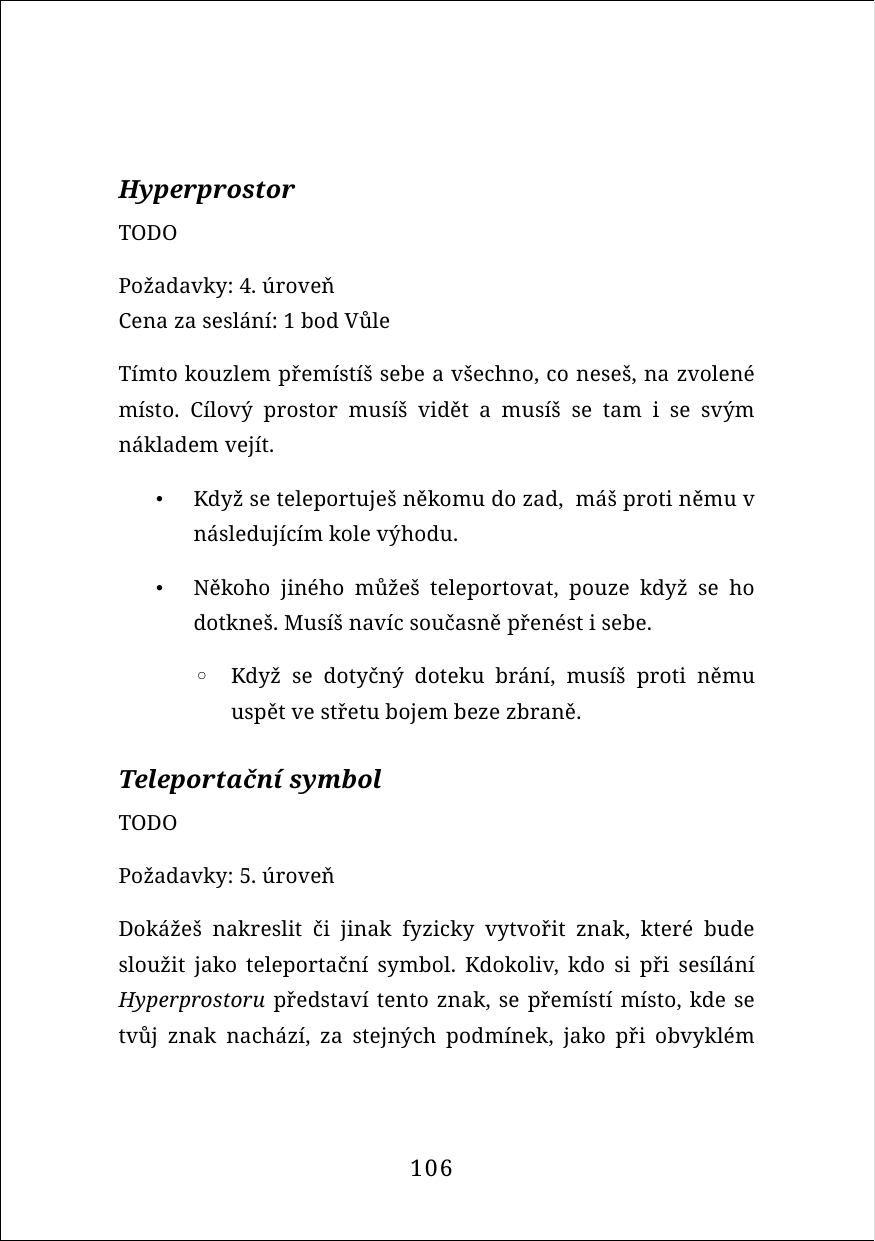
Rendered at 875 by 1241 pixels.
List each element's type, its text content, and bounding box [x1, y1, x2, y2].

subtitle Hyperprostor [118, 172, 756, 206]
list Někoho jiného můžeš teleportovat, pouze když se ho dotkneš. Musíš navíc současně přenést i sebe. [156, 573, 756, 637]
text Tímto kouzlem přemístíš sebe a všechno, co neseš, na zvolené místo. Cílový prostor musíš vidět a musíš se tam i se svým nákladem vejít. [118, 359, 756, 459]
list Když se teleportuješ někomu do zad, máš proti němu v následujícím kole výhodu. [156, 484, 756, 548]
text Požadavky: 5. úroveň [118, 861, 756, 889]
text Dokážeš nakreslit či jinak fyzicky vytvořit znak, které bude sloužit jako teleportační symbol. Kdokoliv, kdo si při sesílání Hyperprostoru představí tento znak, se přemístí místo, kde se tvůj znak nachází, za stejných podmínek, jako při obvyklém [118, 914, 756, 1049]
text TODO [118, 218, 756, 246]
text TODO [118, 808, 756, 836]
list Když se dotyčný doteku brání, musíš proti němu uspět ve střetu bojem beze zbraně. [193, 661, 756, 725]
subtitle Teleportační symbol [118, 762, 756, 796]
text Požadavky: 4. úroveň Cena za seslání: 1 bod Vůle [118, 271, 756, 335]
